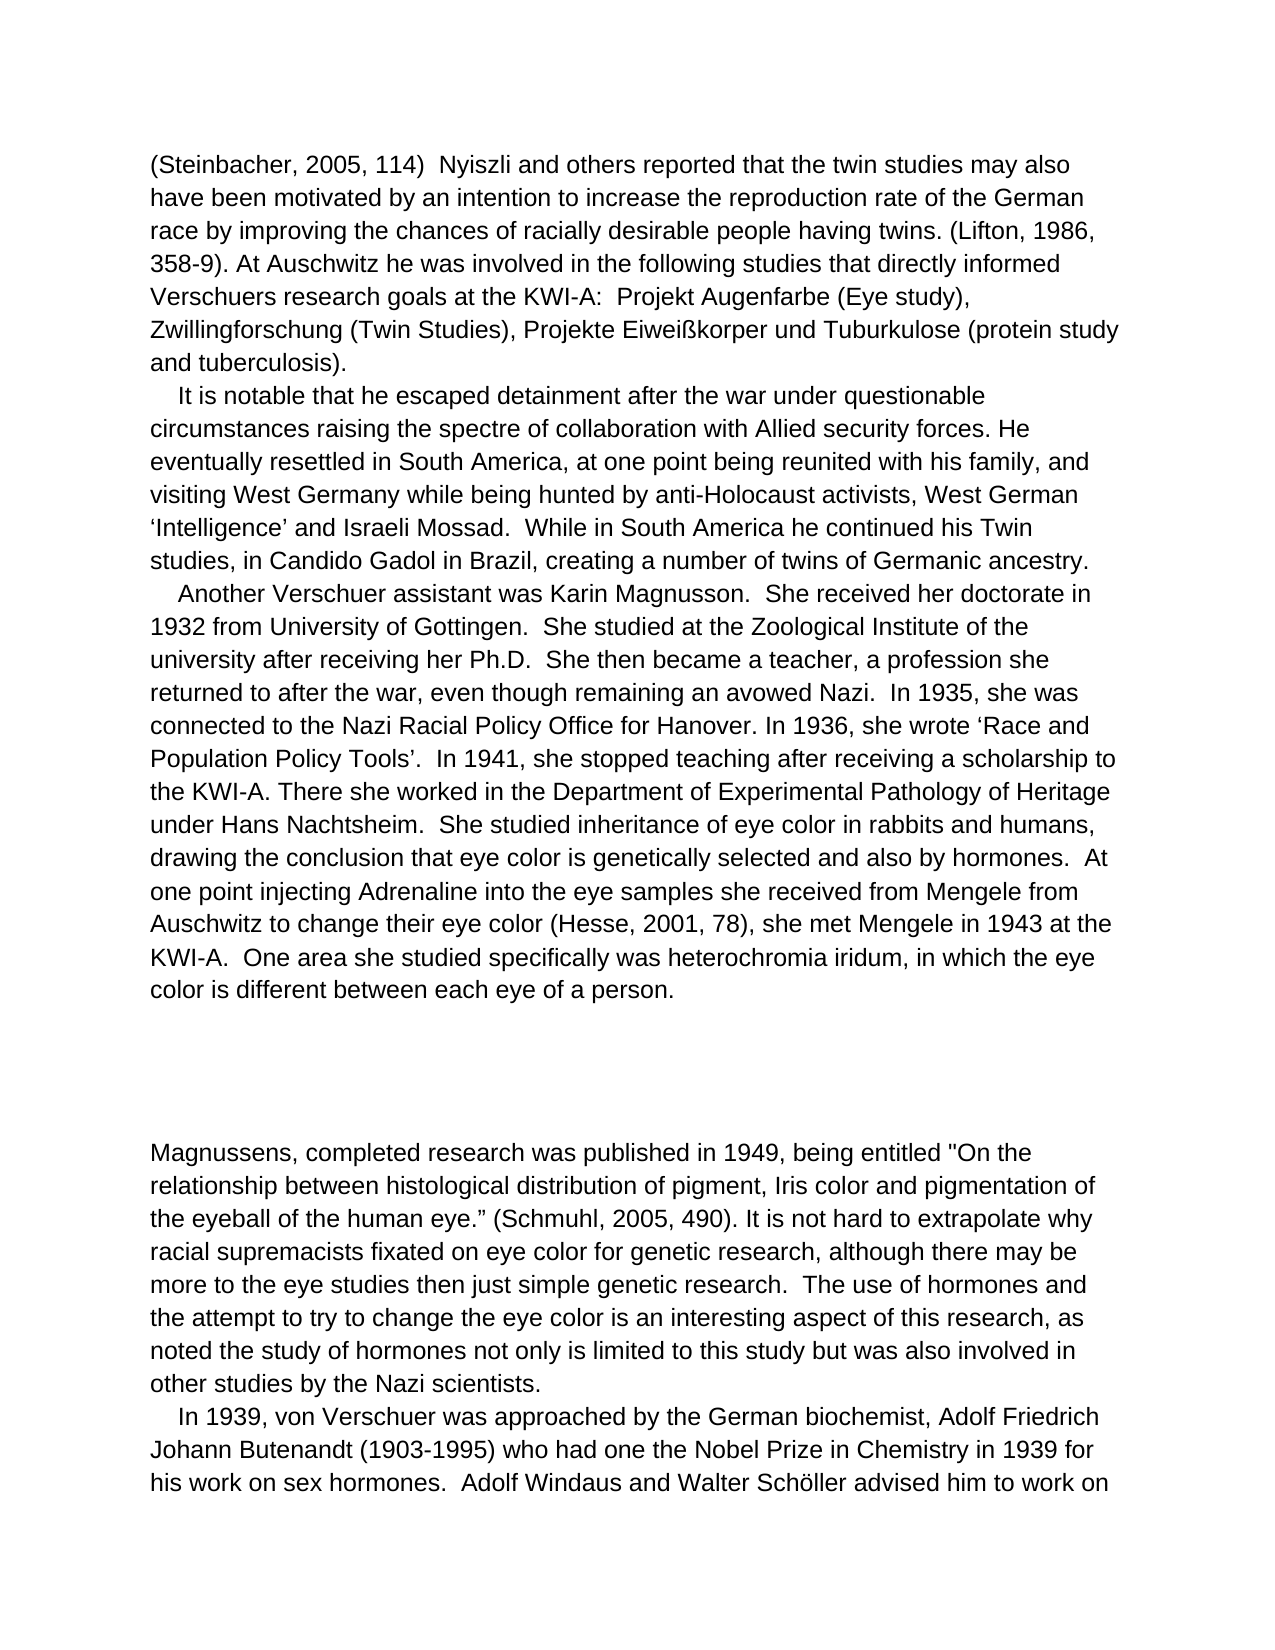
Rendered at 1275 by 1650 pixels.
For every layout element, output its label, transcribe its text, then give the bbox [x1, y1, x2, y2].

text In 1939, von Verschuer was approached by the German biochemist, Adolf Friedrich Johann Butenandt (1903-1995) who had one the Nobel Prize in Chemistry in 1939 for his work on sex hormones. Adolf Windaus and Walter Schöller advised him to work on [150, 1402, 1125, 1497]
text (Steinbacher, 2005, 114) Nyiszli and others reported that the twin studies may also have been motivated by an intention to increase the reproduction rate of the German race by improving the chances of racially desirable people having twins. (Lifton, 1986, 358-9). At Auschwitz he was involved in the following studies that directly informed Verschuers research goals at the KWI-A: Projekt Augenfarbe (Eye study), Zwillingforschung (Twin Studies), Projekte Eiweißkorper und Tuburkulose (protein study and tuberculosis). [150, 150, 1125, 377]
text Magnussens, completed research was published in 1949, being entitled "On the relationship between histological distribution of pigment, Iris color and pigmentation of the eyeball of the human eye.” (Schmuhl, 2005, 490). It is not hard to extrapolate why racial supremacists fixated on eye color for genetic research, although there may be more to the eye studies then just simple genetic research. The use of hormones and the attempt to try to change the eye color is an interesting aspect of this research, as noted the study of hormones not only is limited to this study but was also involved in other studies by the Nazi scientists. [150, 1138, 1125, 1398]
text It is notable that he escaped detainment after the war under questionable circumstances raising the spectre of collaboration with Allied security forces. He eventually resettled in South America, at one point being reunited with his family, and visiting West Germany while being hunted by anti-Holocaust activists, West German ‘Intelligence’ and Israeli Mossad. While in South America he continued his Twin studies, in Candido Gadol in Brazil, creating a number of twins of Germanic ancestry. [150, 381, 1125, 575]
text Another Verschuer assistant was Karin Magnusson. She received her doctorate in 1932 from University of Gottingen. She studied at the Zoological Institute of the university after receiving her Ph.D. She then became a teacher, a profession she returned to after the war, even though remaining an avowed Nazi. In 1935, she was connected to the Nazi Racial Policy Office for Hanover. In 1936, she wrote ‘Race and Population Policy Tools’. In 1941, she stopped teaching after receiving a scholarship to the KWI-A. There she worked in the Department of Experimental Pathology of Heritage under Hans Nachtsheim. She studied inheritance of eye color in rabbits and humans, drawing the conclusion that eye color is genetically selected and also by hormones. At one point injecting Adrenaline into the eye samples she received from Mengele from Auschwitz to change their eye color (Hesse, 2001, 78), she met Mengele in 1943 at the KWI-A. One area she studied specifically was heterochromia iridum, in which the eye color is different between each eye of a person. [150, 579, 1125, 1004]
